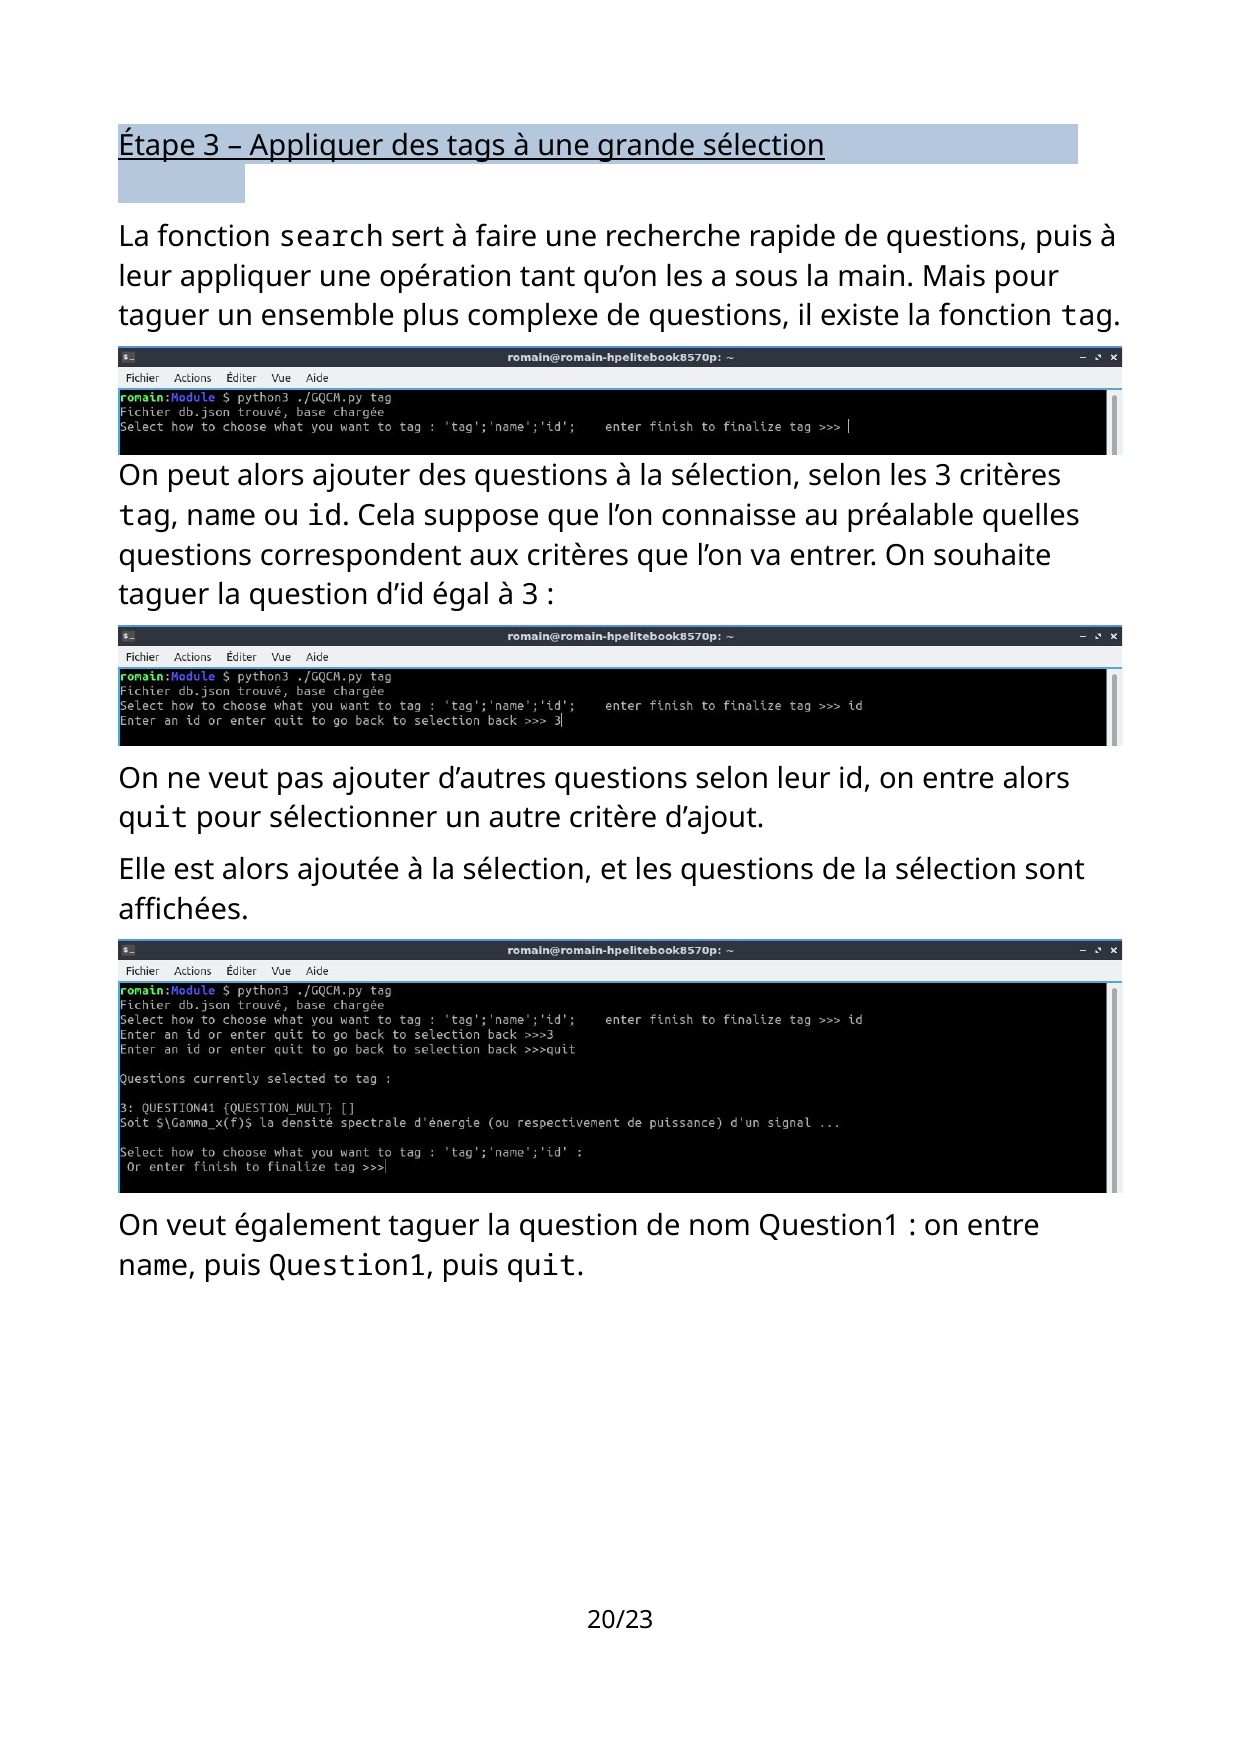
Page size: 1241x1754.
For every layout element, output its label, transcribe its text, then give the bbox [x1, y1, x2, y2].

text On veut également taguer la question de nom Question1 : on entre name, puis Question1, puis quit. [118, 1204, 1122, 1283]
text On ne veut pas ajouter d’autres questions selon leur id, on entre alors quit pour sélectionner un autre critère d’ajout. [118, 757, 1122, 836]
text On peut alors ajouter des questions à la sélection, selon les 3 critères tag, name ou id. Cela suppose que l’on connaisse au préalable quelles questions correspondent aux critères que l’on va entrer. On souhaite taguer la question d’id égal à 3 : [118, 347, 1122, 613]
text Étape 3 – Appliquer des tags à une grande sélection [118, 124, 1122, 203]
picture [118, 939, 1123, 1193]
text Elle est alors ajoutée à la sélection, et les questions de la sélection sont affichées. [118, 848, 1122, 928]
text La fonction search sert à faire une recherche rapide de questions, puis à leur appliquer une opération tant qu’on les a sous la main. Mais pour taguer un ensemble plus complexe de questions, il existe la fonction tag. [118, 215, 1122, 334]
